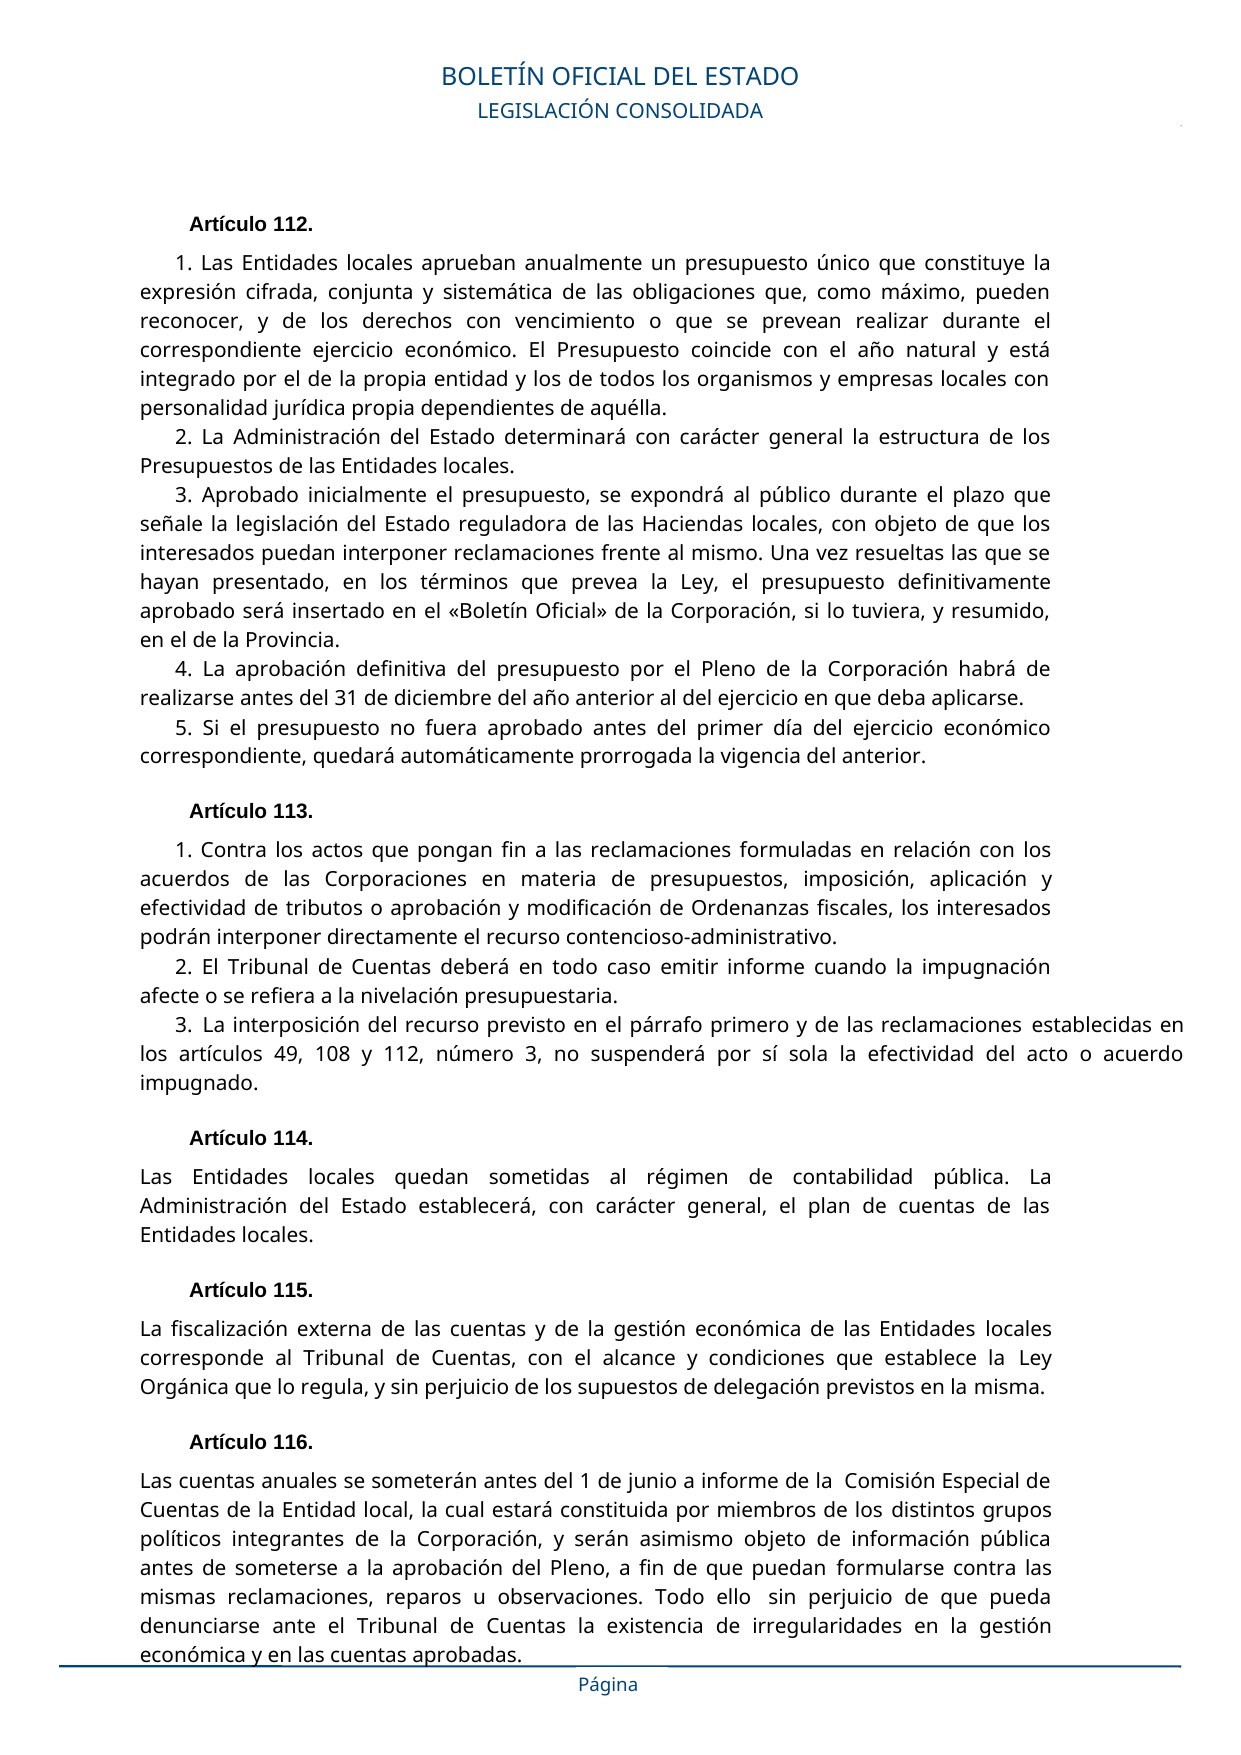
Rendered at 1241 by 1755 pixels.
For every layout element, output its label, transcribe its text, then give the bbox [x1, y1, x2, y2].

subtitle Artículo 113. [189, 799, 1184, 823]
list Las Entidades locales aprueban anualmente un presupuesto único que constituye la expresión cifrada, conjunta y sistemática de las obligaciones que, como máximo, pueden reconocer, y de los derechos con vencimiento o que se prevean realizar durante el correspondiente ejercicio económico. El Presupuesto coincide con el año natural y está integrado por el de la propia entidad y los de todos los organismos y empresas locales con personalidad jurídica propia dependientes de aquélla. [139, 248, 1052, 421]
text Las cuentas anuales se someterán antes del 1 de junio a informe de la Comisión Especial de Cuentas de la Entidad local, la cual estará constituida por miembros de los distintos grupos políticos integrantes de la Corporación, y serán asimismo objeto de información pública antes de someterse a la aprobación del Pleno, a fin de que puedan formularse contra las mismas reclamaciones, reparos u observaciones. Todo ello sin perjuicio de que pueda denunciarse ante el Tribunal de Cuentas la existencia de irregularidades en la gestión económica y en las cuentas aprobadas. [139, 1466, 1052, 1665]
text Las Entidades locales quedan sometidas al régimen de contabilidad pública. La Administración del Estado establecerá, con carácter general, el plan de cuentas de las Entidades locales. [139, 1162, 1052, 1248]
list La Administración del Estado determinará con carácter general la estructura de los Presupuestos de las Entidades locales. [139, 422, 1052, 479]
subtitle Artículo 115. [189, 1278, 1184, 1302]
list La interposición del recurso previsto en el párrafo primero y de las reclamaciones establecidas en los artículos 49, 108 y 112, número 3, no suspenderá por sí sola la efectividad del acto o acuerdo impugnado. [139, 1010, 1184, 1096]
subtitle Artículo 112. [189, 212, 1184, 236]
list La aprobación definitiva del presupuesto por el Pleno de la Corporación habrá de realizarse antes del 31 de diciembre del año anterior al del ejercicio en que deba aplicarse. [139, 654, 1051, 712]
list El Tribunal de Cuentas deberá en todo caso emitir informe cuando la impugnación afecte o se refiera a la nivelación presupuestaria. [139, 952, 1052, 1009]
list Contra los actos que pongan fin a las reclamaciones formuladas en relación con los acuerdos de las Corporaciones en materia de presupuestos, imposición, aplicación y efectividad de tributos o aprobación y modificación de Ordenanzas fiscales, los interesados podrán interponer directamente el recurso contencioso-administrativo. [139, 836, 1052, 951]
list Aprobado inicialmente el presupuesto, se expondrá al público durante el plazo que señale la legislación del Estado reguladora de las Haciendas locales, con objeto de que los interesados puedan interponer reclamaciones frente al mismo. Una vez resueltas las que se hayan presentado, en los términos que prevea la Ley, el presupuesto definitivamente aprobado será insertado en el «Boletín Oficial» de la Corporación, si lo tuviera, y resumido, en el de la Provincia. [139, 480, 1052, 653]
subtitle Artículo 114. [189, 1126, 1184, 1150]
list Si el presupuesto no fuera aprobado antes del primer día del ejercicio económico correspondiente, quedará automáticamente prorrogada la vigencia del anterior. [139, 713, 1052, 770]
subtitle Artículo 116. [189, 1430, 1184, 1454]
text La fiscalización externa de las cuentas y de la gestión económica de las Entidades locales corresponde al Tribunal de Cuentas, con el alcance y condiciones que establece la Ley Orgánica que lo regula, y sin perjuicio de los supuestos de delegación previstos en la misma. [139, 1314, 1052, 1400]
